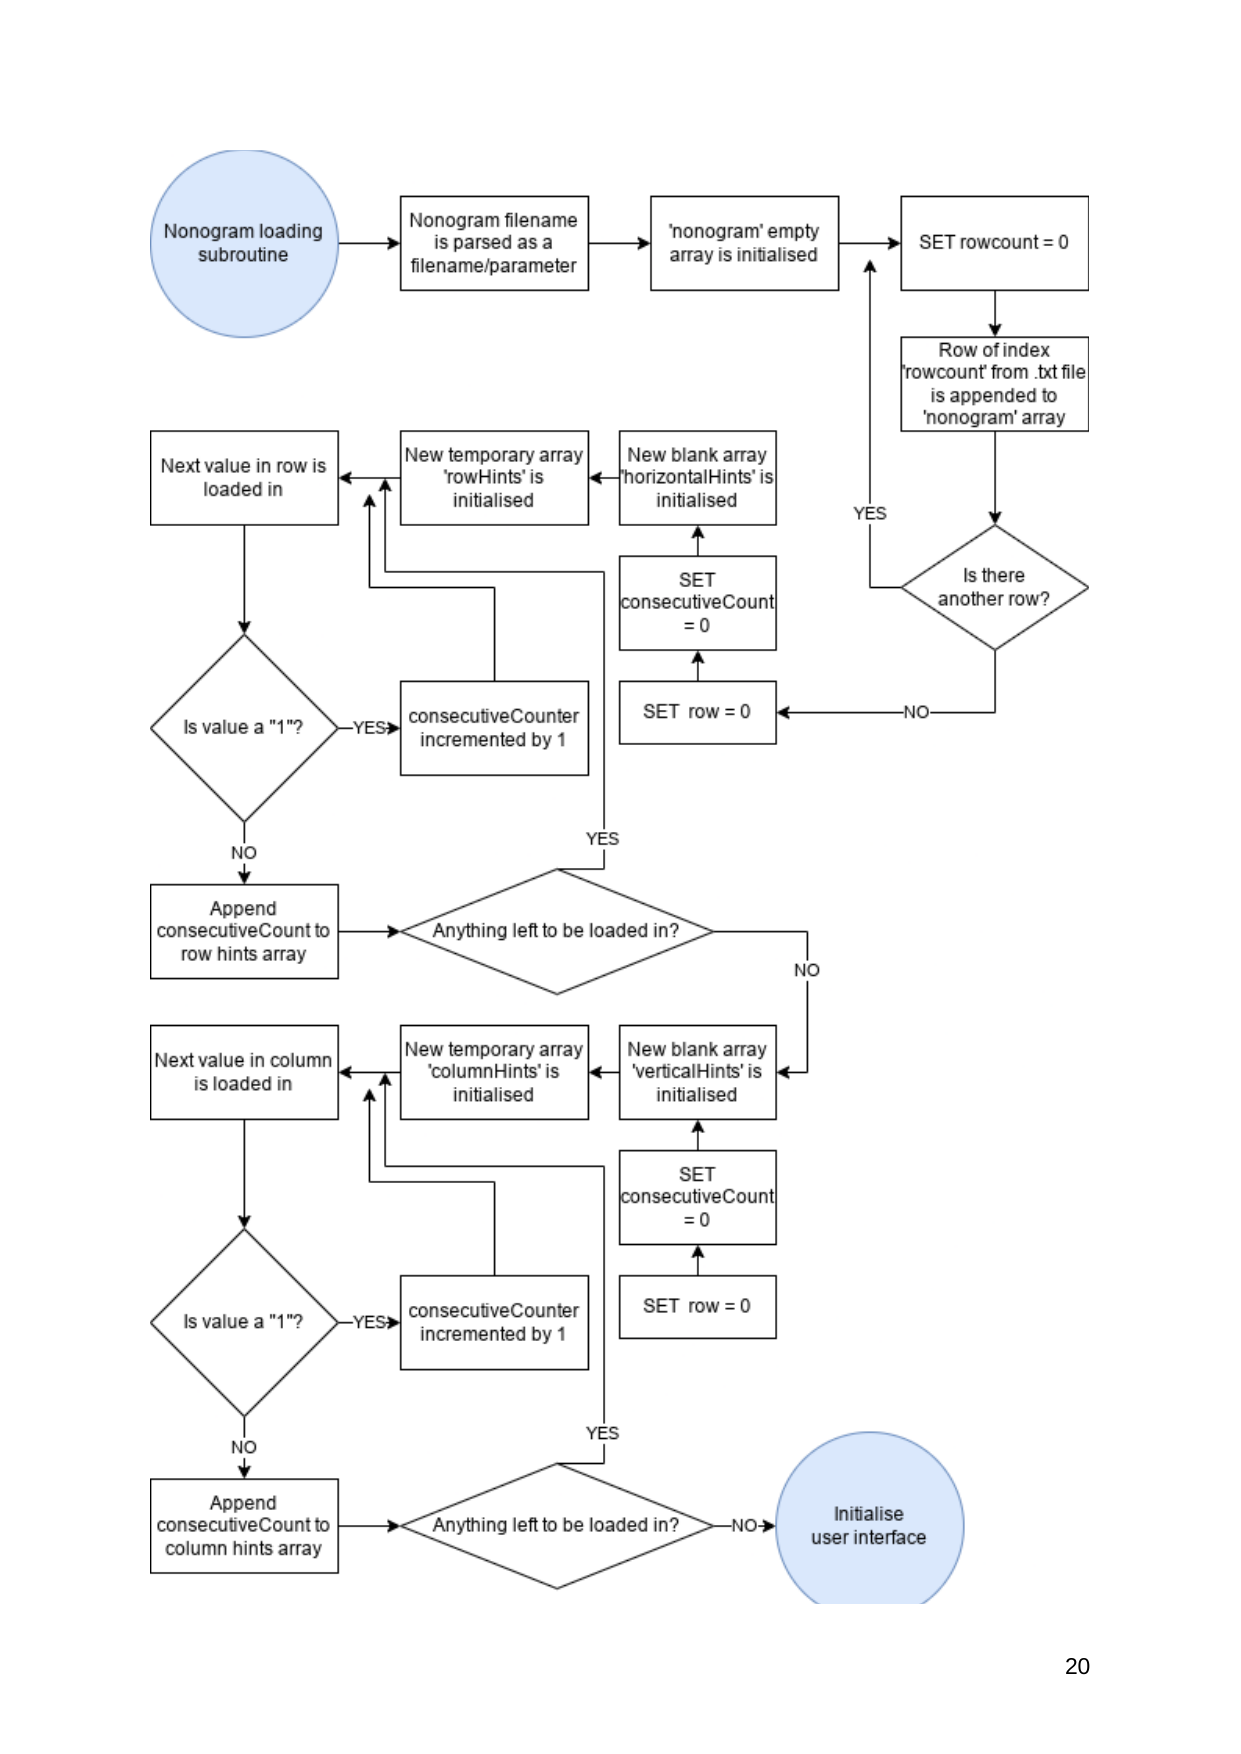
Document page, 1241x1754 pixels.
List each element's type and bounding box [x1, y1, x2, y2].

picture [150, 150, 1089, 1604]
